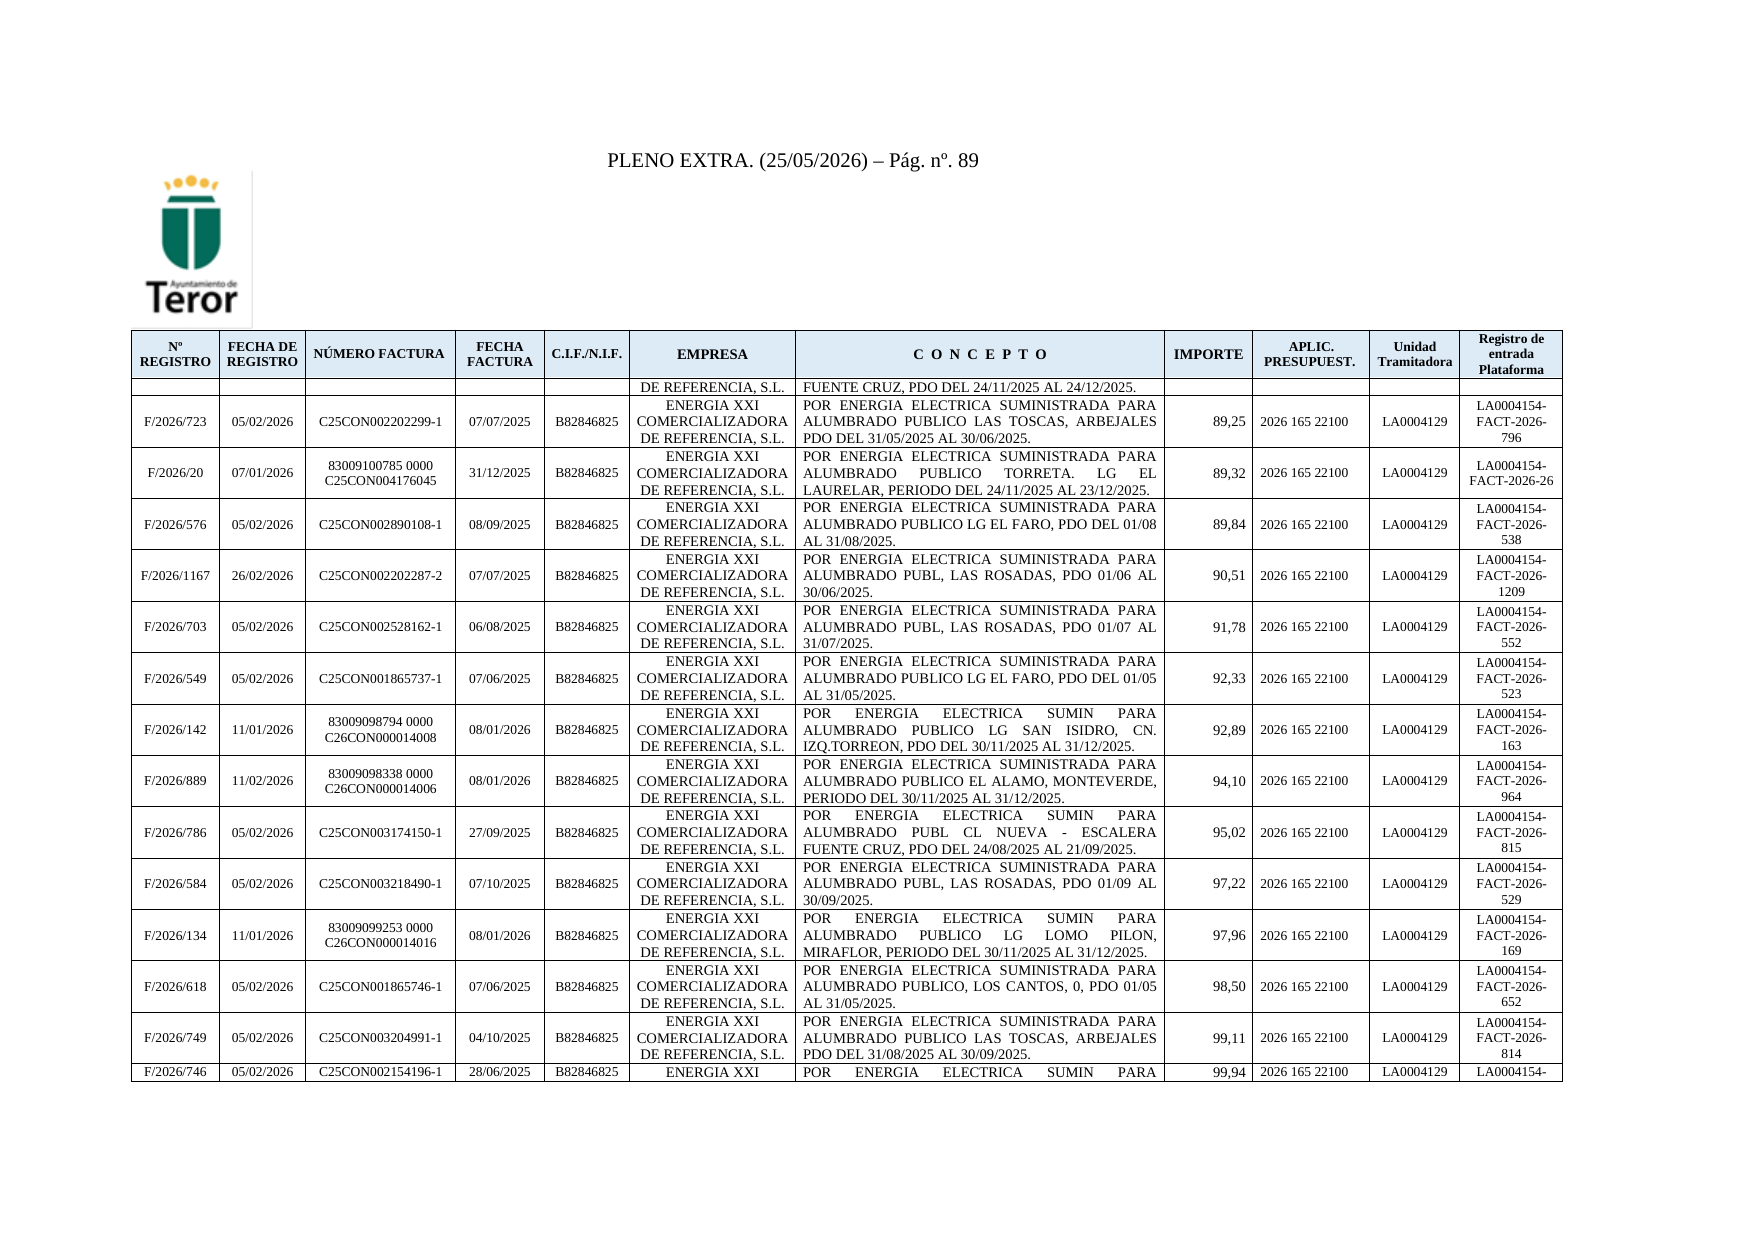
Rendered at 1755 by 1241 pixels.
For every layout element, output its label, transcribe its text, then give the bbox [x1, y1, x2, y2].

table_cell LA0004129 [1370, 550, 1459, 601]
table_cell C25CON002154196-1 [306, 1064, 455, 1081]
table_cell LA0004129 [1370, 807, 1459, 857]
table_cell 89,32 [1165, 448, 1252, 498]
table_cell [456, 379, 544, 395]
table_cell F/2026/134 [132, 910, 219, 960]
table_cell LA0004154- [1460, 1064, 1562, 1081]
table_header EMPRESA [630, 331, 795, 377]
table_cell 2026 165 22100 [1253, 1064, 1369, 1081]
table_cell ENERGIA XXI COMERCIALIZADORA DE REFERENCIA, S.L. [630, 1013, 795, 1063]
table_cell LA0004154-FACT-2026-796 [1460, 396, 1562, 447]
table_cell LA0004154-FACT-2026-1209 [1460, 550, 1562, 601]
table_cell 05/02/2026 [220, 807, 305, 857]
table_cell POR ENERGIA ELECTRICA SUMINISTRADA PARA ALUMBRADO PUBLICO LAS TOSCAS, ARBEJALES PDO DEL 31/05/2025 AL 30/06/2025. [796, 396, 1164, 447]
table_cell B82846825 [545, 448, 629, 498]
table_cell B82846825 [545, 756, 629, 806]
table_cell ENERGIA XXI COMERCIALIZADORA DE REFERENCIA, S.L. [630, 859, 795, 909]
table_header Nº REGISTRO [132, 331, 219, 377]
table_cell POR ENERGIA ELECTRICA SUMINISTRADA PARA ALUMBRADO PUBL, LAS ROSADAS, PDO 01/06 AL 30/06/2025. [796, 550, 1164, 601]
table_cell [1370, 379, 1459, 395]
table_cell 99,11 [1165, 1013, 1252, 1063]
table_cell B82846825 [545, 653, 629, 703]
table_cell POR ENERGIA ELECTRICA SUMINISTRADA PARA ALUMBRADO PUBL, LAS ROSADAS, PDO 01/07 AL 31/07/2025. [796, 602, 1164, 652]
table_cell LA0004129 [1370, 1064, 1459, 1081]
table_cell 04/10/2025 [456, 1013, 544, 1063]
table_cell 83009098794 0000 C26CON000014008 [306, 705, 455, 755]
table_cell 05/02/2026 [220, 859, 305, 909]
table_cell ENERGIA XXI COMERCIALIZADORA DE REFERENCIA, S.L. [630, 961, 795, 1012]
table_cell 07/06/2025 [456, 961, 544, 1012]
table_cell 90,51 [1165, 550, 1252, 601]
table_cell DE REFERENCIA, S.L. [630, 379, 795, 395]
table_cell C25CON001865737-1 [306, 653, 455, 703]
table_cell LA0004129 [1370, 910, 1459, 960]
table_cell POR ENERGIA ELECTRICA SUMIN PARA [796, 1064, 1164, 1081]
table_cell 99,94 [1165, 1064, 1252, 1081]
table_cell 2026 165 22100 [1253, 910, 1369, 960]
table_cell 97,22 [1165, 859, 1252, 909]
table_cell 11/01/2026 [220, 705, 305, 755]
table_cell 91,78 [1165, 602, 1252, 652]
table_cell F/2026/20 [132, 448, 219, 498]
table_cell B82846825 [545, 1064, 629, 1081]
table_header IMPORTE [1165, 331, 1252, 377]
table_cell LA0004129 [1370, 705, 1459, 755]
table_cell [132, 379, 219, 395]
table_cell 2026 165 22100 [1253, 396, 1369, 447]
table_cell LA0004154-FACT-2026-964 [1460, 756, 1562, 806]
table_cell F/2026/1167 [132, 550, 219, 601]
table_cell FUENTE CRUZ, PDO DEL 24/11/2025 AL 24/12/2025. [796, 379, 1164, 395]
table_cell F/2026/584 [132, 859, 219, 909]
table_header FECHA FACTURA [456, 331, 544, 377]
table_cell 08/01/2026 [456, 756, 544, 806]
table_cell B82846825 [545, 961, 629, 1012]
table_cell C25CON002528162-1 [306, 602, 455, 652]
table_cell 92,33 [1165, 653, 1252, 703]
table_cell 08/01/2026 [456, 705, 544, 755]
table_cell POR ENERGIA ELECTRICA SUMINISTRADA PARA ALUMBRADO PUBLICO EL ALAMO, MONTEVERDE, PERIODO DEL 30/11/2025 AL 31/12/2025. [796, 756, 1164, 806]
table_cell LA0004154-FACT-2026-523 [1460, 653, 1562, 703]
table_cell 05/02/2026 [220, 602, 305, 652]
table_cell 07/06/2025 [456, 653, 544, 703]
table_cell POR ENERGIA ELECTRICA SUMINISTRADA PARA ALUMBRADO PUBLICO LG EL FARO, PDO DEL 01/08 AL 31/08/2025. [796, 499, 1164, 549]
table_cell C25CON003174150-1 [306, 807, 455, 857]
table_cell 83009099253 0000 C26CON000014016 [306, 910, 455, 960]
table_cell 08/01/2026 [456, 910, 544, 960]
table_cell 08/09/2025 [456, 499, 544, 549]
table_cell LA0004154-FACT-2026-814 [1460, 1013, 1562, 1063]
table_cell F/2026/703 [132, 602, 219, 652]
table_cell ENERGIA XXI COMERCIALIZADORA DE REFERENCIA, S.L. [630, 653, 795, 703]
table_cell ENERGIA XXI COMERCIALIZADORA DE REFERENCIA, S.L. [630, 550, 795, 601]
table_cell LA0004129 [1370, 396, 1459, 447]
table_cell LA0004154-FACT-2026-26 [1460, 448, 1562, 498]
table_cell POR ENERGIA ELECTRICA SUMIN PARA ALUMBRADO PUBLICO LG LOMO PILON, MIRAFLOR, PERIODO DEL 30/11/2025 AL 31/12/2025. [796, 910, 1164, 960]
table_cell 11/01/2026 [220, 910, 305, 960]
table_cell ENERGIA XXI COMERCIALIZADORA DE REFERENCIA, S.L. [630, 705, 795, 755]
table_cell LA0004129 [1370, 653, 1459, 703]
table_cell 31/12/2025 [456, 448, 544, 498]
table_cell 07/07/2025 [456, 550, 544, 601]
table_cell 97,96 [1165, 910, 1252, 960]
table_cell LA0004129 [1370, 859, 1459, 909]
table_cell 27/09/2025 [456, 807, 544, 857]
table_cell 2026 165 22100 [1253, 807, 1369, 857]
table_cell 83009100785 0000 C25CON004176045 [306, 448, 455, 498]
table_cell 05/02/2026 [220, 499, 305, 549]
table_cell LA0004154-FACT-2026-529 [1460, 859, 1562, 909]
table_cell POR ENERGIA ELECTRICA SUMINISTRADA PARA ALUMBRADO PUBLICO TORRETA. LG EL LAURELAR, PERIODO DEL 24/11/2025 AL 23/12/2025. [796, 448, 1164, 498]
table_cell ENERGIA XXI COMERCIALIZADORA DE REFERENCIA, S.L. [630, 448, 795, 498]
table_cell F/2026/142 [132, 705, 219, 755]
table_cell POR ENERGIA ELECTRICA SUMIN PARA ALUMBRADO PUBL CL NUEVA - ESCALERA FUENTE CRUZ, PDO DEL 24/08/2025 AL 21/09/2025. [796, 807, 1164, 857]
table_cell 2026 165 22100 [1253, 1013, 1369, 1063]
table_cell 94,10 [1165, 756, 1252, 806]
table_cell [1253, 379, 1369, 395]
table_cell C25CON001865746-1 [306, 961, 455, 1012]
table_cell LA0004129 [1370, 1013, 1459, 1063]
table_cell 2026 165 22100 [1253, 961, 1369, 1012]
table_cell LA0004154-FACT-2026-652 [1460, 961, 1562, 1012]
table_cell C25CON002202287-2 [306, 550, 455, 601]
table_cell ENERGIA XXI COMERCIALIZADORA DE REFERENCIA, S.L. [630, 910, 795, 960]
table_cell 05/02/2026 [220, 1064, 305, 1081]
table_cell F/2026/618 [132, 961, 219, 1012]
table_cell LA0004129 [1370, 499, 1459, 549]
table_cell C25CON003204991-1 [306, 1013, 455, 1063]
table_cell LA0004154-FACT-2026-169 [1460, 910, 1562, 960]
table_cell F/2026/549 [132, 653, 219, 703]
table_header Unidad Tramitadora [1370, 331, 1459, 377]
table_cell POR ENERGIA ELECTRICA SUMINISTRADA PARA ALUMBRADO PUBLICO LAS TOSCAS, ARBEJALES PDO DEL 31/08/2025 AL 30/09/2025. [796, 1013, 1164, 1063]
table_cell [220, 379, 305, 395]
table_cell B82846825 [545, 396, 629, 447]
table_cell [1460, 379, 1562, 395]
table_cell LA0004129 [1370, 602, 1459, 652]
table_cell 83009098338 0000 C26CON000014006 [306, 756, 455, 806]
table_cell 2026 165 22100 [1253, 653, 1369, 703]
table_cell 2026 165 22100 [1253, 499, 1369, 549]
table_cell F/2026/576 [132, 499, 219, 549]
table_cell F/2026/723 [132, 396, 219, 447]
table_cell 89,25 [1165, 396, 1252, 447]
table_cell 2026 165 22100 [1253, 859, 1369, 909]
table_cell POR ENERGIA ELECTRICA SUMINISTRADA PARA ALUMBRADO PUBLICO, LOS CANTOS, 0, PDO 01/05 AL 31/05/2025. [796, 961, 1164, 1012]
table_cell ENERGIA XXI COMERCIALIZADORA DE REFERENCIA, S.L. [630, 756, 795, 806]
table_cell POR ENERGIA ELECTRICA SUMIN PARA ALUMBRADO PUBLICO LG SAN ISIDRO, CN. IZQ.TORREON, PDO DEL 30/11/2025 AL 31/12/2025. [796, 705, 1164, 755]
table_cell 07/10/2025 [456, 859, 544, 909]
table_cell C25CON002890108-1 [306, 499, 455, 549]
table_cell B82846825 [545, 859, 629, 909]
table_cell F/2026/889 [132, 756, 219, 806]
table_cell F/2026/786 [132, 807, 219, 857]
table_header NÚMERO FACTURA [306, 331, 455, 377]
table_cell LA0004129 [1370, 961, 1459, 1012]
table_header APLIC. PRESUPUEST. [1253, 331, 1369, 377]
table_header C O N C E P T O [796, 331, 1164, 377]
table_cell B82846825 [545, 705, 629, 755]
table_cell ENERGIA XXI COMERCIALIZADORA DE REFERENCIA, S.L. [630, 499, 795, 549]
table_cell LA0004154-FACT-2026-552 [1460, 602, 1562, 652]
table_cell ENERGIA XXI COMERCIALIZADORA DE REFERENCIA, S.L. [630, 602, 795, 652]
table_cell B82846825 [545, 602, 629, 652]
table_cell 28/06/2025 [456, 1064, 544, 1081]
table_cell 2026 165 22100 [1253, 705, 1369, 755]
table_cell [1165, 379, 1252, 395]
table_cell 98,50 [1165, 961, 1252, 1012]
table_cell LA0004129 [1370, 756, 1459, 806]
table_cell POR ENERGIA ELECTRICA SUMINISTRADA PARA ALUMBRADO PUBLICO LG EL FARO, PDO DEL 01/05 AL 31/05/2025. [796, 653, 1164, 703]
table_header Registro de entrada Plataforma [1460, 331, 1562, 377]
table_cell C25CON002202299-1 [306, 396, 455, 447]
table_cell LA0004154-FACT-2026-163 [1460, 705, 1562, 755]
table_cell 26/02/2026 [220, 550, 305, 601]
table_cell 2026 165 22100 [1253, 550, 1369, 601]
table_cell 2026 165 22100 [1253, 448, 1369, 498]
table_cell LA0004154-FACT-2026-815 [1460, 807, 1562, 857]
table_cell [306, 379, 455, 395]
table_cell 07/07/2025 [456, 396, 544, 447]
table_cell LA0004129 [1370, 448, 1459, 498]
table_cell F/2026/746 [132, 1064, 219, 1081]
table_cell 05/02/2026 [220, 961, 305, 1012]
table_cell [545, 379, 629, 395]
table_cell 2026 165 22100 [1253, 756, 1369, 806]
table_cell C25CON003218490-1 [306, 859, 455, 909]
table_cell 2026 165 22100 [1253, 602, 1369, 652]
table_cell 07/01/2026 [220, 448, 305, 498]
table_cell POR ENERGIA ELECTRICA SUMINISTRADA PARA ALUMBRADO PUBL, LAS ROSADAS, PDO 01/09 AL 30/09/2025. [796, 859, 1164, 909]
table_cell 89,84 [1165, 499, 1252, 549]
table_header C.I.F./N.I.F. [545, 331, 629, 377]
table_cell ENERGIA XXI [630, 1064, 795, 1081]
table_cell 05/02/2026 [220, 653, 305, 703]
table_cell 92,89 [1165, 705, 1252, 755]
table_header FECHA DE REGISTRO [220, 331, 305, 377]
table_cell 95,02 [1165, 807, 1252, 857]
table_cell 05/02/2026 [220, 1013, 305, 1063]
table_cell 11/02/2026 [220, 756, 305, 806]
table_cell ENERGIA XXI COMERCIALIZADORA DE REFERENCIA, S.L. [630, 807, 795, 857]
table_cell 06/08/2025 [456, 602, 544, 652]
table_cell B82846825 [545, 807, 629, 857]
table_cell LA0004154-FACT-2026-538 [1460, 499, 1562, 549]
table_cell ENERGIA XXI COMERCIALIZADORA DE REFERENCIA, S.L. [630, 396, 795, 447]
table_cell 05/02/2026 [220, 396, 305, 447]
table_cell B82846825 [545, 910, 629, 960]
table_cell B82846825 [545, 499, 629, 549]
table_cell F/2026/749 [132, 1013, 219, 1063]
table_cell B82846825 [545, 550, 629, 601]
table_cell B82846825 [545, 1013, 629, 1063]
